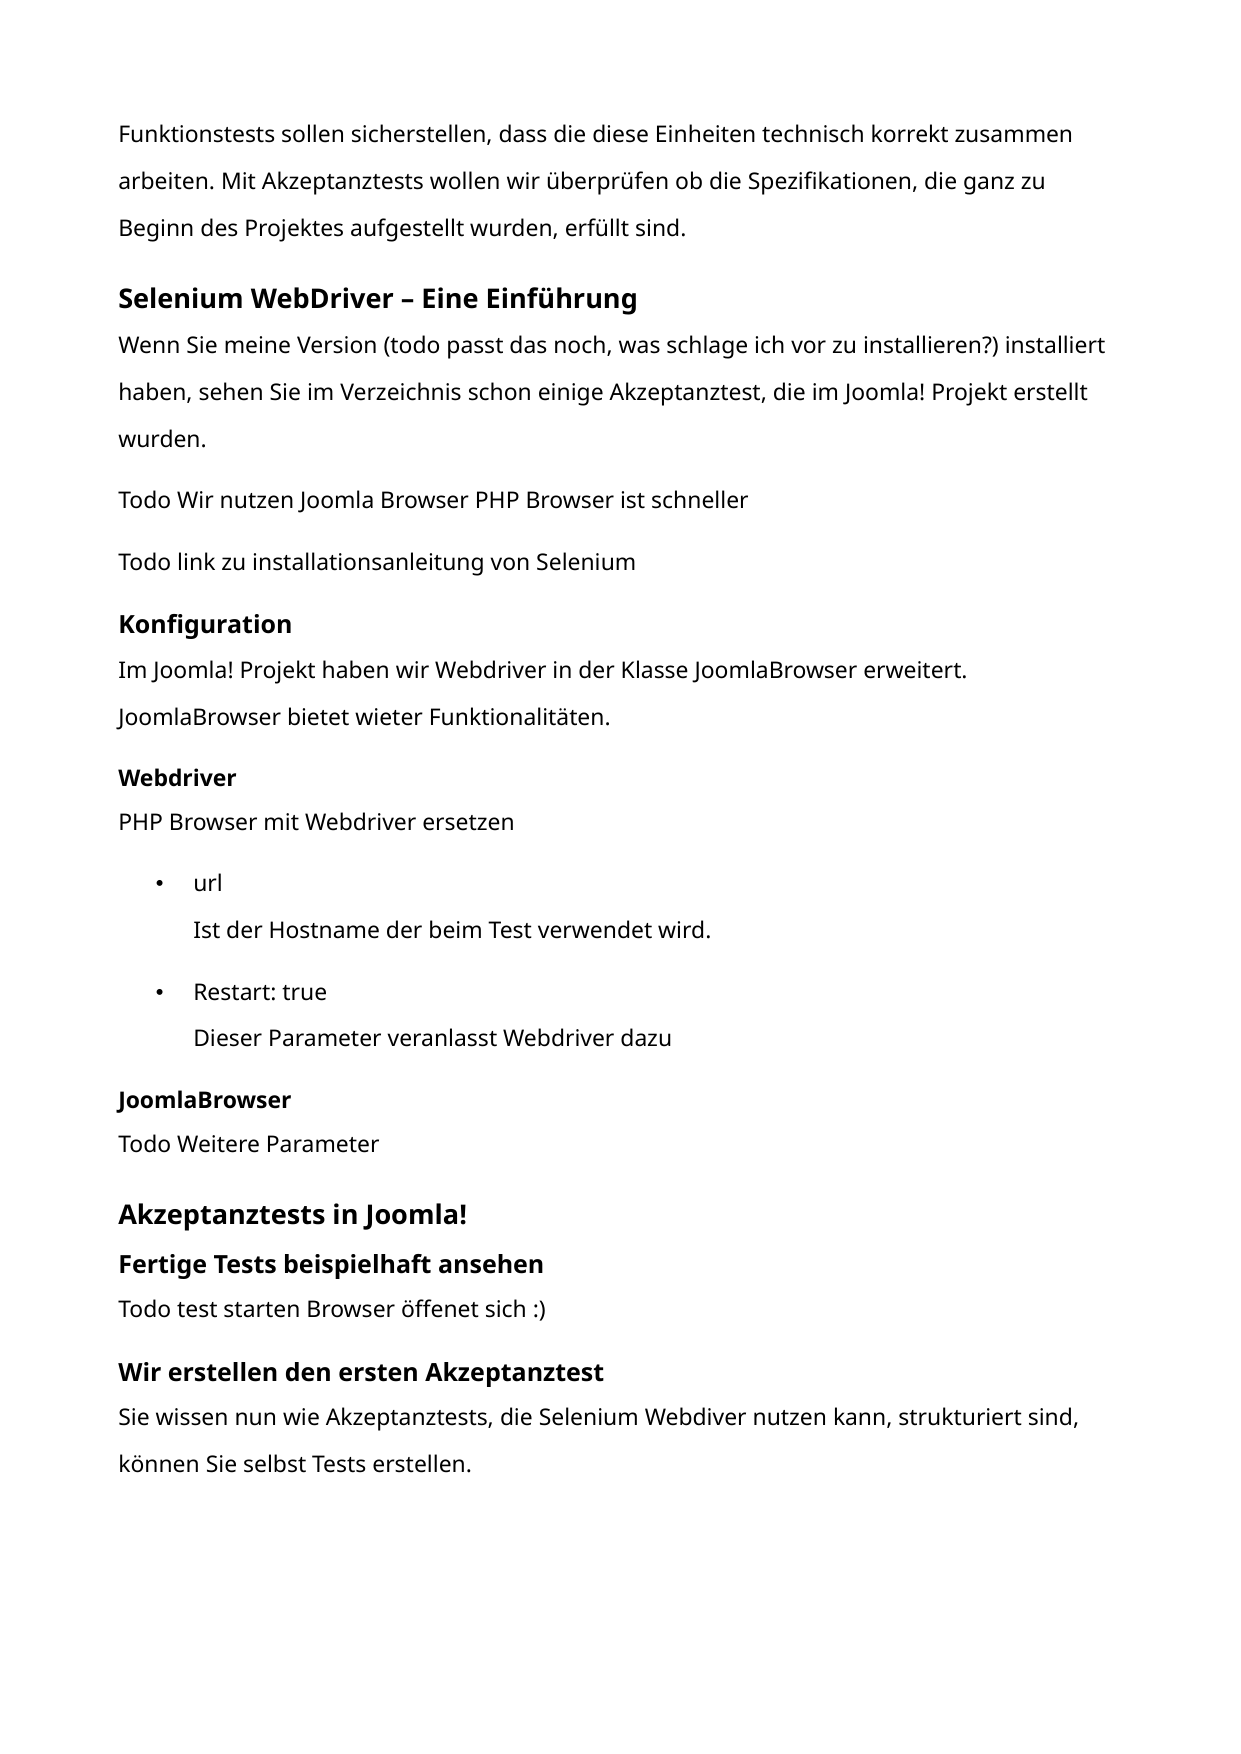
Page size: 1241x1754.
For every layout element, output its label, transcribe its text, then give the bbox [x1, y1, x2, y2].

text Sie wissen nun wie Akzeptanztests, die Selenium Webdiver nutzen kann, strukturiert sind, können Sie selbst Tests erstellen. [118, 1401, 1122, 1479]
text Todo Wir nutzen Joomla Browser PHP Browser ist schneller [118, 484, 1122, 515]
subtitle Konfiguration [118, 607, 1122, 641]
text Wenn Sie meine Version (todo passt das noch, was schlage ich vor zu installieren?) installiert haben, sehen Sie im Verzeichnis schon einige Akzeptanztest, die im Joomla! Projekt erstellt wurden. [118, 329, 1122, 454]
subtitle Webdriver [118, 762, 1122, 793]
list Restart: true Dieser Parameter veranlasst Webdriver dazu [156, 976, 1122, 1054]
text PHP Browser mit Webdriver ersetzen [118, 806, 1122, 837]
text Im Joomla! Projekt haben wir Webdriver in der Klasse JoomlaBrowser erweitert. JoomlaBrowser bietet wieter Funktionalitäten. [118, 654, 1122, 732]
subtitle Fertige Tests beispielhaft ansehen [118, 1247, 1122, 1281]
subtitle Wir erstellen den ersten Akzeptanztest [118, 1355, 1122, 1389]
text Todo link zu installationsanleitung von Selenium [118, 546, 1122, 577]
text Todo test starten Browser öffenet sich :) [118, 1293, 1122, 1324]
subtitle JoomlaBrowser [118, 1084, 1122, 1115]
text Todo Weitere Parameter [118, 1128, 1122, 1159]
subtitle Akzeptanztests in Joomla! [118, 1195, 1122, 1232]
list url Ist der Hostname der beim Test verwendet wird. [156, 867, 1122, 945]
subtitle Selenium WebDriver – Eine Einführung [118, 279, 1122, 316]
text Funktionstests sollen sicherstellen, dass die diese Einheiten technisch korrekt zusammen arbeiten. Mit Akzeptanztests wollen wir überprüfen ob die Spezifikationen, die ganz zu Beginn des Projektes aufgestellt wurden, erfüllt sind. [118, 118, 1122, 243]
